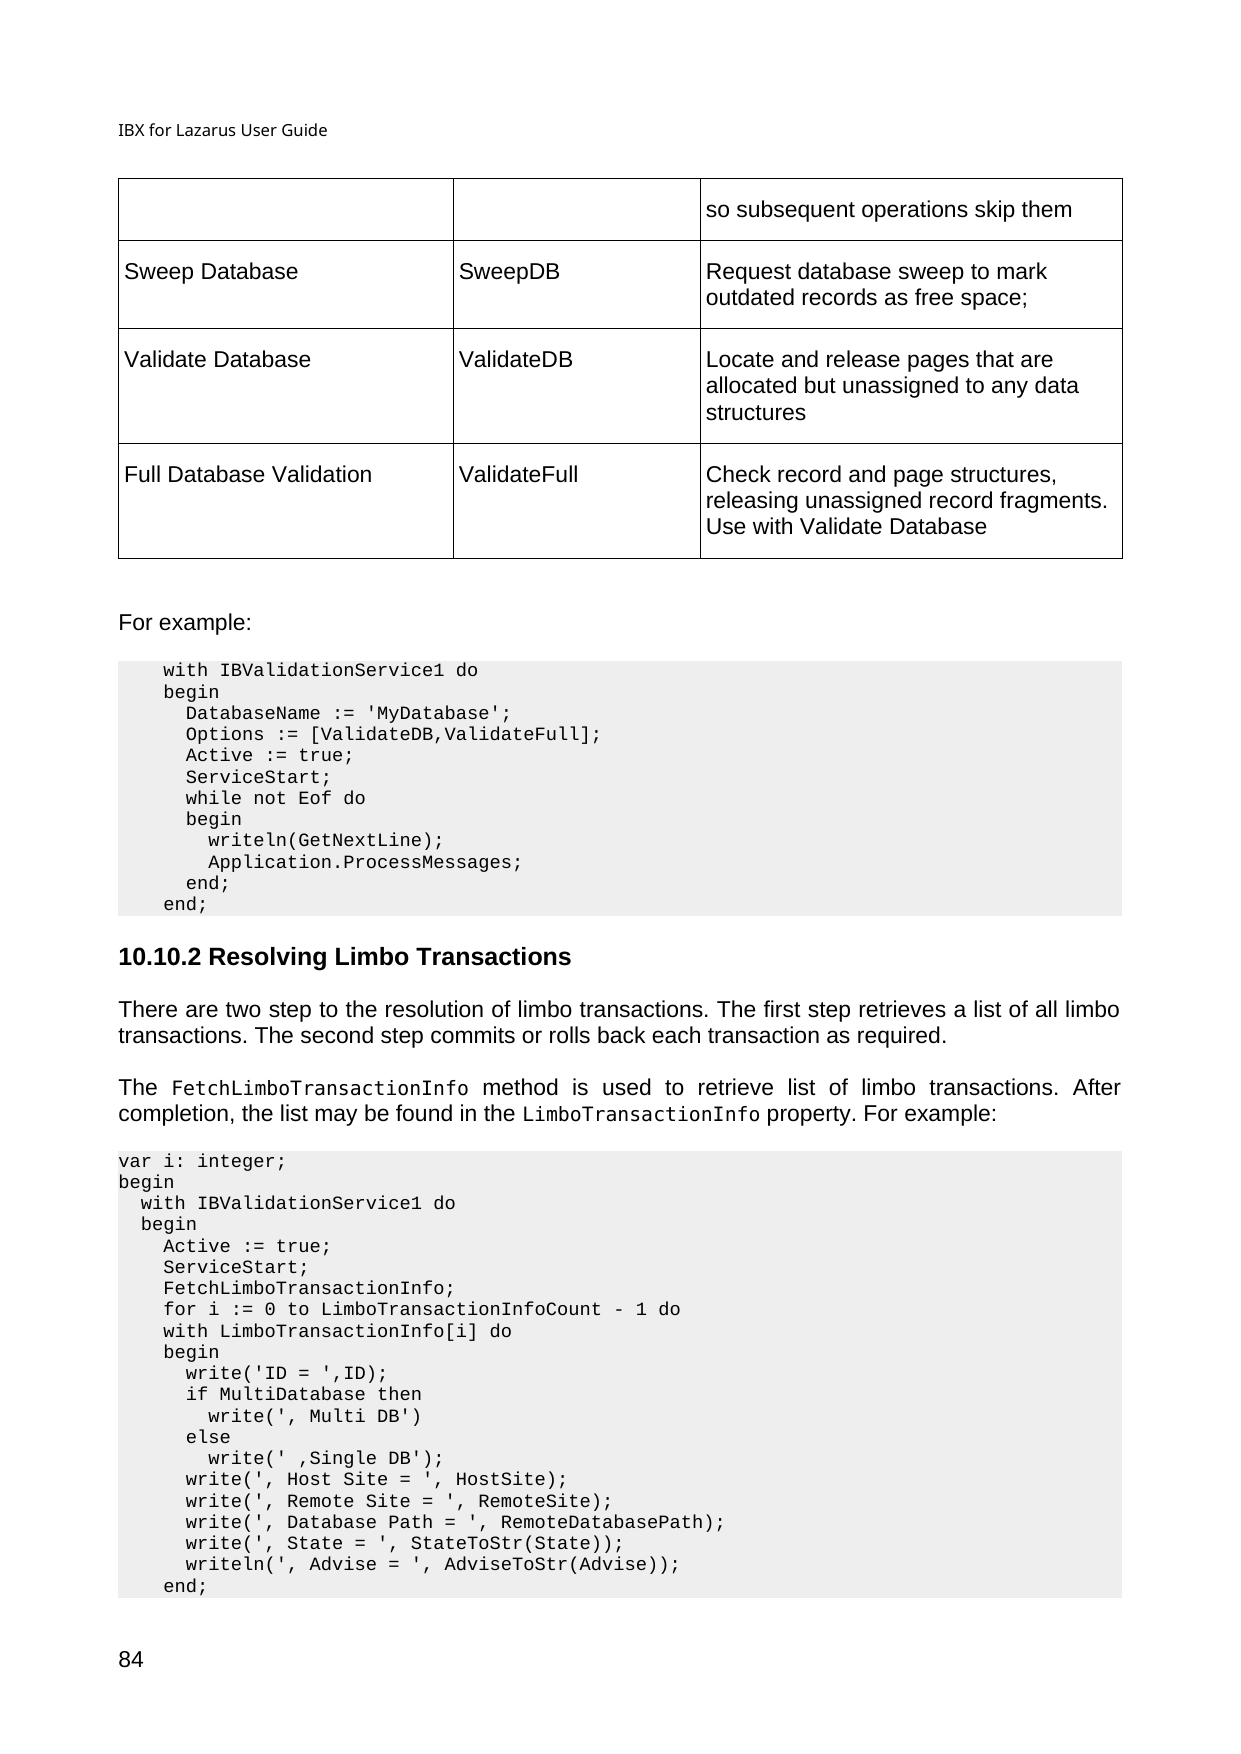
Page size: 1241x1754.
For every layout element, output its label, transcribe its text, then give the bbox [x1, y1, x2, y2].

text begin [118, 682, 1122, 704]
text for i := 0 to LimboTransactionInfoCount - 1 do [118, 1300, 1122, 1321]
text write('ID = ',ID); [118, 1364, 1122, 1385]
table_cell [119, 179, 453, 240]
text end; [118, 895, 1122, 916]
text write(' ,Single DB'); [118, 1449, 1122, 1470]
table_cell Full Database Validation [119, 444, 453, 557]
table_cell ValidateDB [454, 329, 700, 443]
text write(', Host Site = ', HostSite); [118, 1470, 1122, 1491]
text begin [118, 1343, 1122, 1364]
text write(', Database Path = ', RemoteDatabasePath); [118, 1513, 1122, 1534]
table_cell Sweep Database [119, 241, 453, 328]
text write(', Multi DB') [118, 1406, 1122, 1428]
text For example: [118, 609, 1122, 636]
text DatabaseName := 'MyDatabase'; [118, 704, 1122, 725]
text The FetchLimboTransactionInfo method is used to retrieve list of limbo transactions. After completion, the list may be found in the LimboTransactionInfo property. For example: [118, 1074, 1122, 1126]
text with IBValidationService1 do [118, 661, 1122, 682]
text Application.ProcessMessages; [118, 852, 1122, 874]
table_cell Check record and page structures, releasing unassigned record fragments. Use with Validate Database [701, 444, 1122, 557]
table_cell ValidateFull [454, 444, 700, 557]
text end; [118, 874, 1122, 895]
table_cell Request database sweep to mark outdated records as free space; [701, 241, 1122, 328]
text Active := true; [118, 746, 1122, 767]
text with LimboTransactionInfo[i] do [118, 1321, 1122, 1343]
text write(', Remote Site = ', RemoteSite); [118, 1491, 1122, 1513]
text while not Eof do [118, 789, 1122, 810]
text else [118, 1428, 1122, 1449]
subtitle Resolving Limbo Transactions [118, 942, 1122, 971]
table_cell Locate and release pages that are allocated but unassigned to any data structures [701, 329, 1122, 443]
text ServiceStart; [118, 767, 1122, 789]
text writeln(', Advise = ', AdviseToStr(Advise)); [118, 1555, 1122, 1576]
text if MultiDatabase then [118, 1385, 1122, 1406]
text write(', State = ', StateToStr(State)); [118, 1534, 1122, 1555]
table_cell [454, 179, 700, 240]
text Options := [ValidateDB,ValidateFull]; [118, 725, 1122, 746]
text FetchLimboTransactionInfo; [118, 1279, 1122, 1300]
text Active := true; [118, 1236, 1122, 1258]
text end; [118, 1576, 1122, 1598]
text var i: integer; [118, 1151, 1122, 1173]
text writeln(GetNextLine); [118, 831, 1122, 852]
text with IBValidationService1 do [118, 1194, 1122, 1215]
table_cell SweepDB [454, 241, 700, 328]
table_cell so subsequent operations skip them [701, 179, 1122, 240]
table_cell Validate Database [119, 329, 453, 443]
text ServiceStart; [118, 1258, 1122, 1279]
text begin [118, 1173, 1122, 1194]
text There are two step to the resolution of limbo transactions. The first step retrieves a list of all limbo transactions. The second step commits or rolls back each transaction as required. [118, 996, 1122, 1049]
text begin [118, 1215, 1122, 1236]
text begin [118, 810, 1122, 831]
